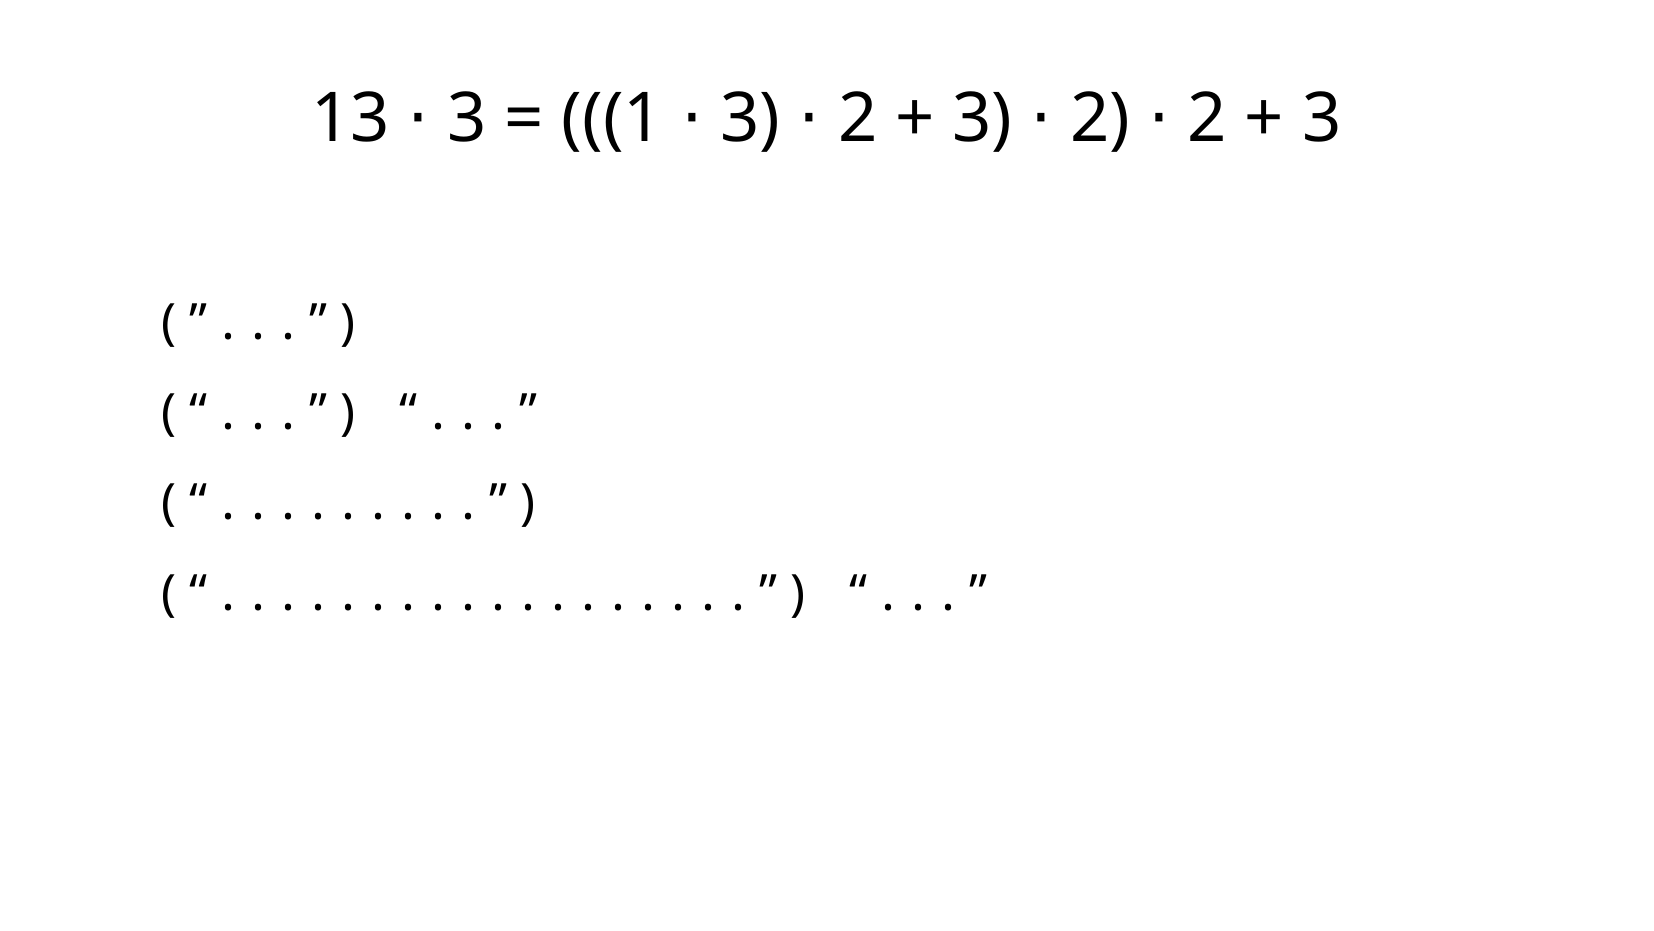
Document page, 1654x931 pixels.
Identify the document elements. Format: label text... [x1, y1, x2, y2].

list (”...”) (“...”) “...” (“.........”) (“..................”) “...” ) [82, 195, 1571, 735]
title 13 ⋅ 3 = (((1 ⋅ 3) ⋅ 2 + 3) ⋅ 2) ⋅ 2 + 3 [82, 37, 1571, 193]
